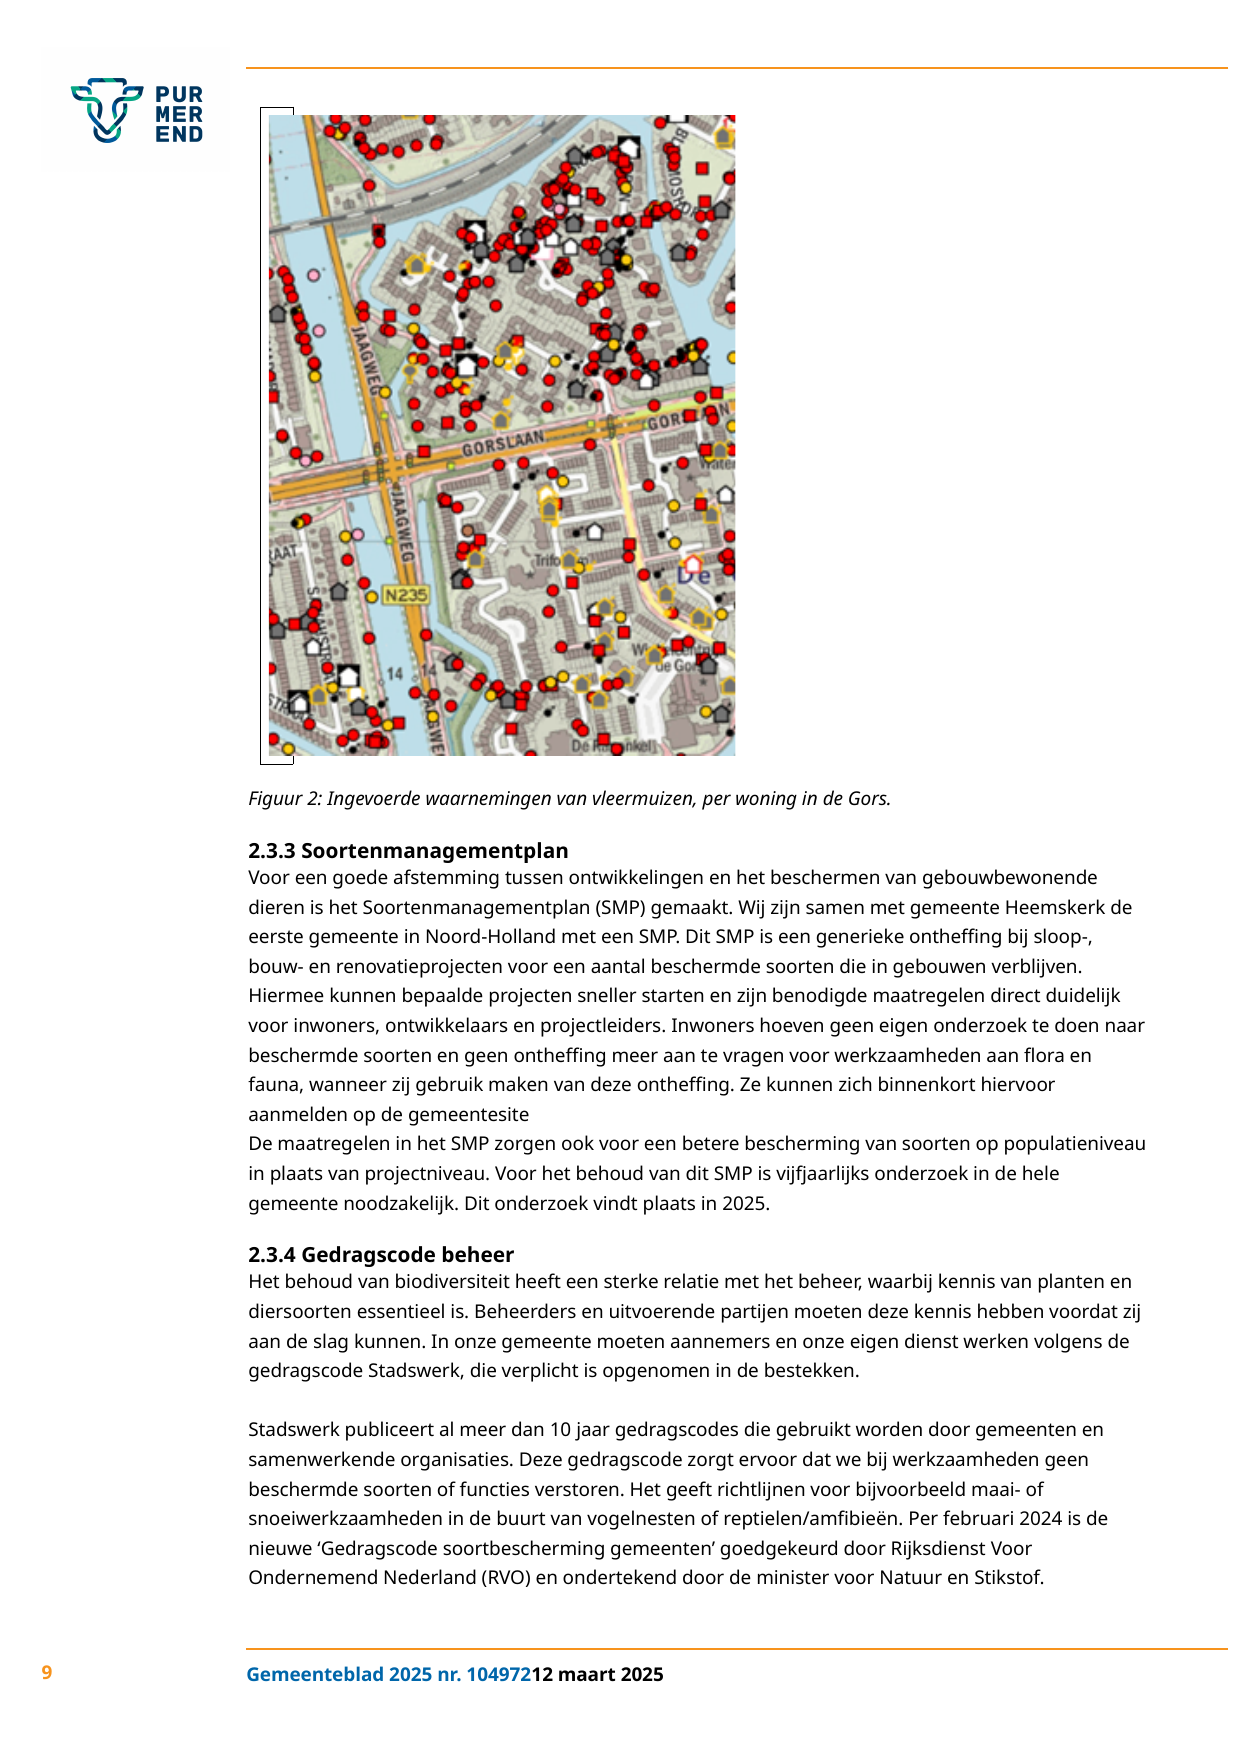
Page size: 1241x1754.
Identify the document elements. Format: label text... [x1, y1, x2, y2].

picture [268, 115, 736, 756]
text Figuur 2: Ingevoerde waarnemingen van vleermuizen, per woning in de Gors. [248, 786, 1152, 811]
text Het behoud van biodiversiteit heeft een sterke relatie met het beheer, waarbij kennis van planten en diersoorten essentieel is. Beheerders en uitvoerende partijen moeten deze kennis hebben voordat zij aan de slag kunnen. In onze gemeente moeten aannemers en onze eigen dienst werken volgens de gedragscode Stadswerk, die verplicht is opgenomen in de bestekken. [248, 1269, 1152, 1383]
text 2.3.4 Gedragscode beheer [248, 1240, 1152, 1269]
text 2.3.3 Soortenmanagementplan [248, 836, 1152, 864]
text Voor een goede afstemming tussen ontwikkelingen en het beschermen van gebouwbewonende dieren is het Soortenmanagementplan (SMP) gemaakt. Wij zijn samen met gemeente Heemskerk de eerste gemeente in Noord-Holland met een SMP. Dit SMP is een generieke ontheffing bij sloop-, bouw- en renovatieprojecten voor een aantal beschermde soorten die in gebouwen verblijven. Hiermee kunnen bepaalde projecten sneller starten en zijn benodigde maatregelen direct duidelijk voor inwoners, ontwikkelaars en projectleiders. Inwoners hoeven geen eigen onderzoek te doen naar beschermde soorten en geen ontheffing meer aan te vragen voor werkzaamheden aan flora en fauna, wanneer zij gebruik maken van deze ontheffing. Ze kunnen zich binnenkort hiervoor aanmelden op de gemeentesite [248, 864, 1152, 1127]
picture [41, 47, 231, 172]
text Stadswerk publiceert al meer dan 10 jaar gedragscodes die gebruikt worden door gemeenten en samenwerkende organisaties. Deze gedragscode zorgt ervoor dat we bij werkzaamheden geen beschermde soorten of functies verstoren. Het geeft richtlijnen voor bijvoorbeeld maai- of snoeiwerkzaamheden in de buurt van vogelnesten of reptielen/amfibieën. Per februari 2024 is de nieuwe ‘Gedragscode soortbescherming gemeenten’ goedgekeurd door Rijksdienst Voor Ondernemend Nederland (RVO) en ondertekend door de minister voor Natuur en Stikstof. [248, 1417, 1152, 1590]
text De maatregelen in het SMP zorgen ook voor een betere bescherming van soorten op populatieniveau in plaats van projectniveau. Voor het behoud van dit SMP is vijfjaarlijks onderzoek in de hele gemeente noodzakelijk. Dit onderzoek vindt plaats in 2025. [248, 1131, 1152, 1216]
